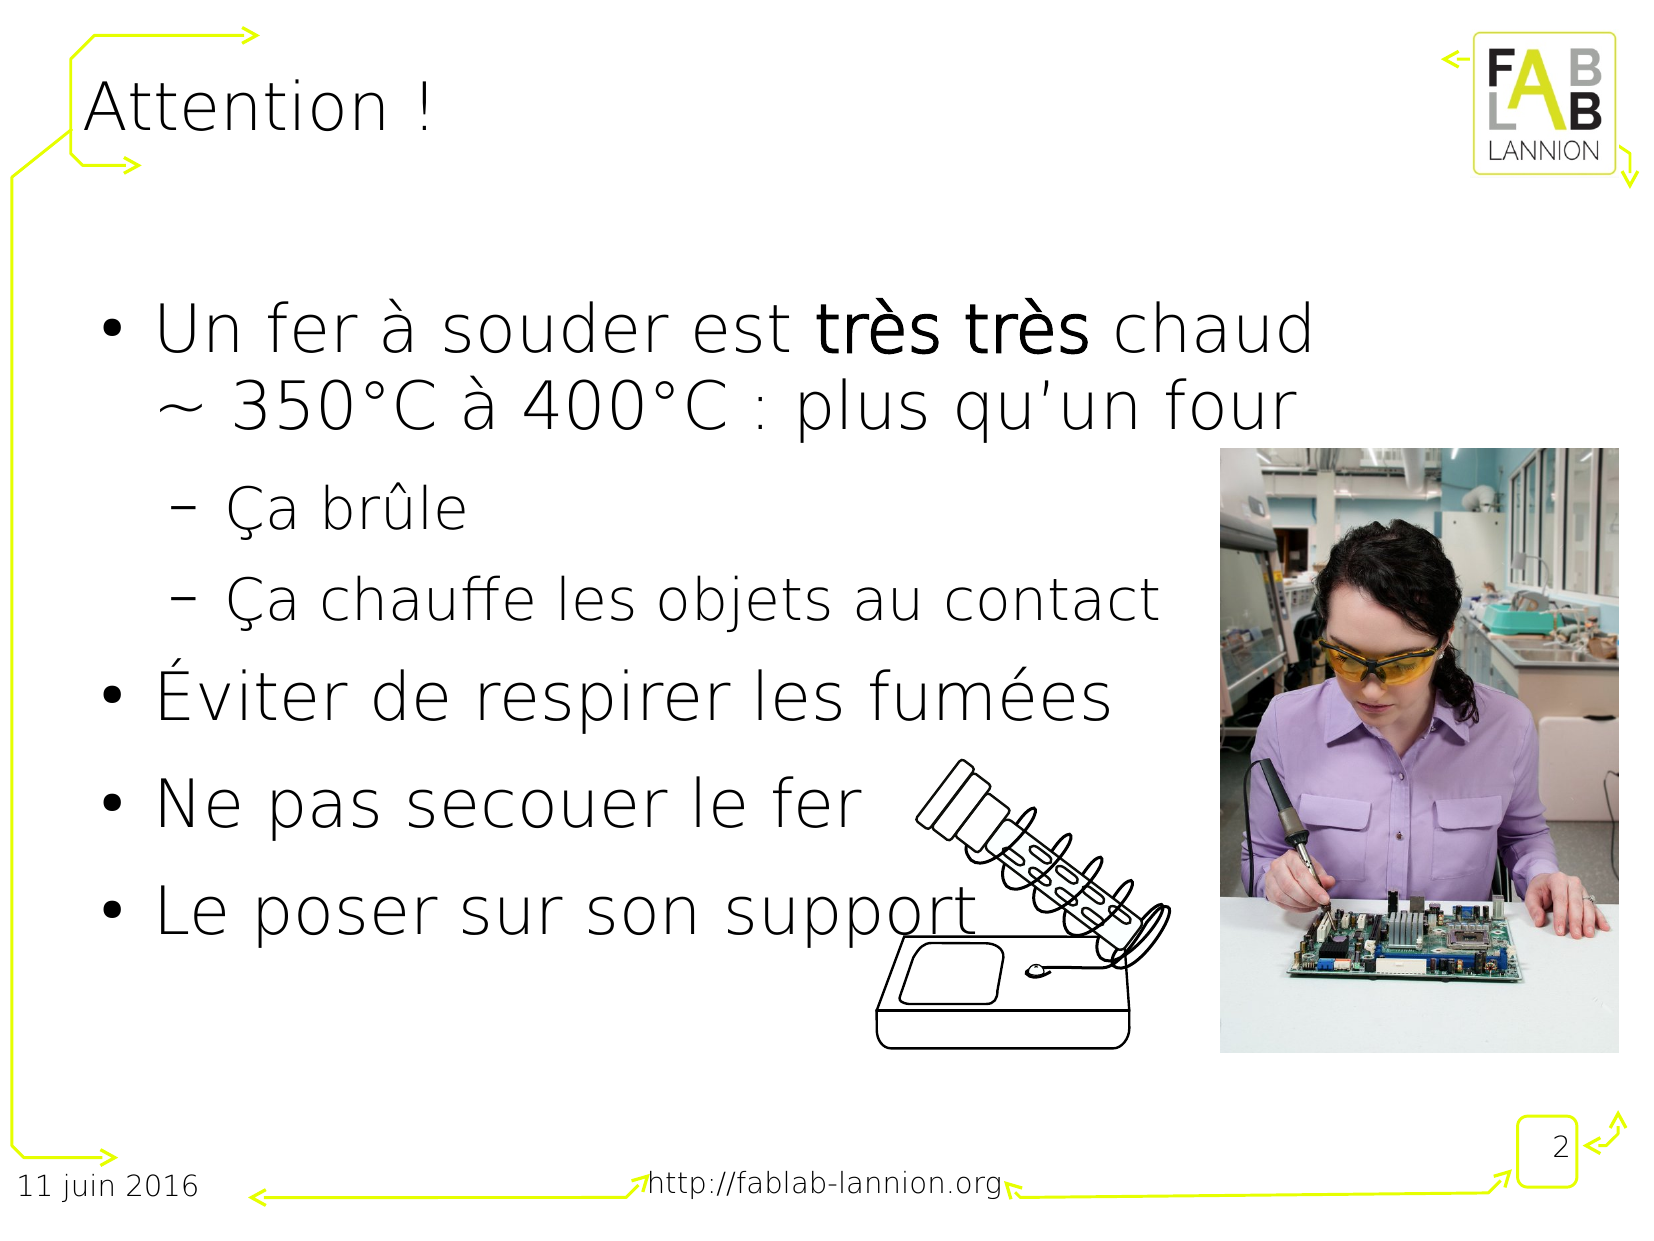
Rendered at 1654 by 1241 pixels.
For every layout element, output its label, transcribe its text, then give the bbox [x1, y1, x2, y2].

picture [813, 448, 1619, 1111]
picture [1470, 29, 1619, 178]
title Attention ! [82, 49, 1441, 166]
list Un fer à souder est très très chaud ~ 350°C à 400°C : plus qu’un four Ça brûle Ça chauffe les objets au contact Éviter de respirer les fumées Ne pas secouer le fer Le poser sur son support [82, 290, 1571, 1010]
